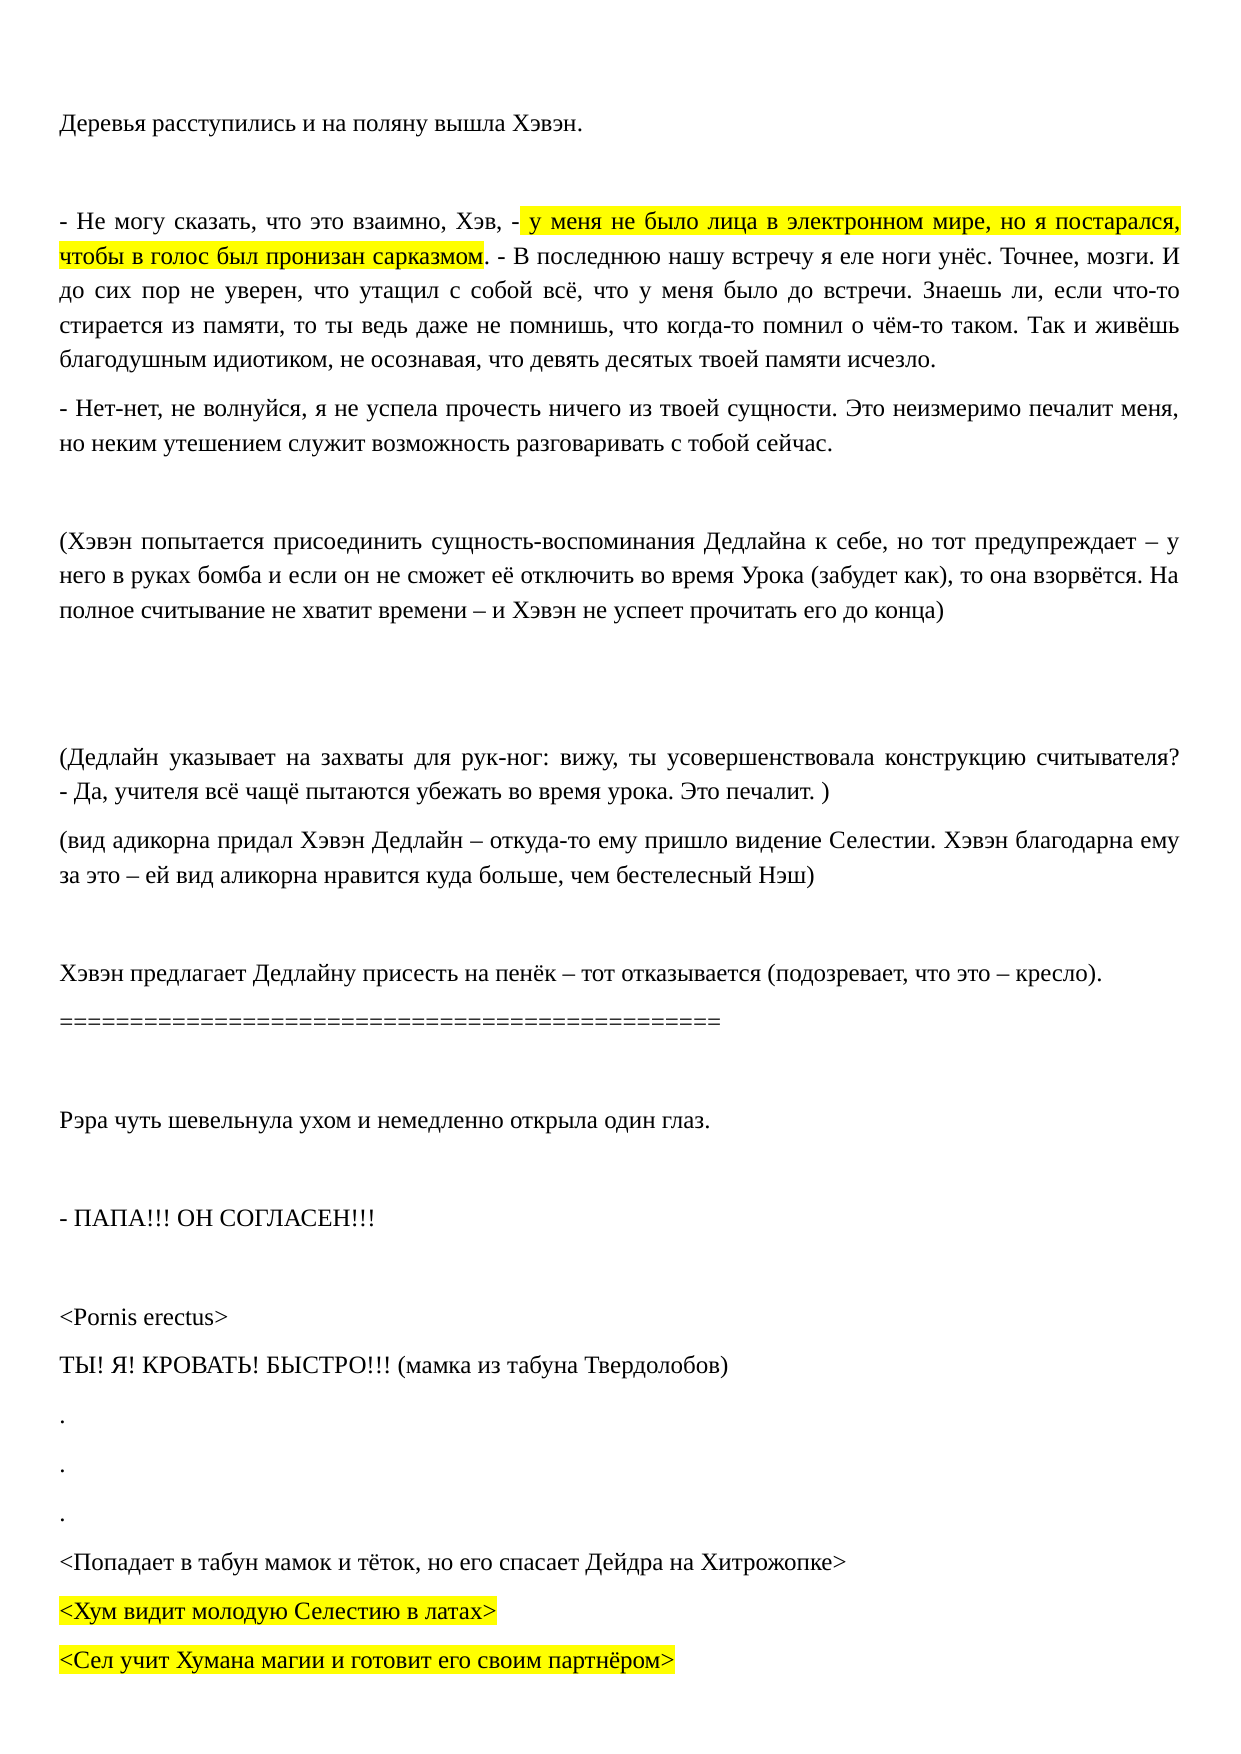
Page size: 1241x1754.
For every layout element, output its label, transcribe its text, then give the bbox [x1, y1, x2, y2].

text (вид адикорна придал Хэвэн Дедлайн – откуда-то ему пришло видение Селестии. Хэвэн благодарна ему за это – ей вид аликорна нравится куда больше, чем бестелесный Нэш) [59, 826, 1181, 889]
text ТЫ! Я! КРОВАТЬ! БЫСТРО!!! (мамка из табуна Твердолобов) [59, 1351, 1181, 1379]
text =============================================== [59, 1007, 1181, 1036]
text . [59, 1400, 1181, 1428]
text <Сел учит Хумана магии и готовит его своим партнёром> [59, 1645, 1181, 1674]
text (Хэвэн попытается присоединить сущность-воспоминания Дедлайна к себе, но тот предупреждает – у него в руках бомба и если он не сможет её отключить во время Урока (забудет как), то она взорвётся. На полное считывание не хватит времени – и Хэвэн не успеет прочитать его до конца) [59, 526, 1181, 623]
text - Не могу сказать, что это взаимно, Хэв, - у меня не было лица в электронном мире, но я постарался, чтобы в голос был пронизан сарказмом. - В последнюю нашу встречу я еле ноги унёс. Точнее, мозги. И до сих пор не уверен, что утащил с собой всё, что у меня было до встречи. Знаешь ли, если что-то стирается из памяти, то ты ведь даже не помнишь, что когда-то помнил о чём-то таком. Так и живёшь благодушным идиотиком, не осознавая, что девять десятых твоей памяти исчезло. [59, 206, 1181, 373]
text Деревья расступились и на поляну вышла Хэвэн. [59, 108, 1181, 137]
text - ПАПА!!! ОН СОГЛАСЕН!!! [59, 1203, 1181, 1232]
text (Дедлайн указывает на захваты для рук-ног: вижу, ты усовершенствовала конструкцию считывателя? - Да, учителя всё чащё пытаются убежать во время урока. Это печалит. ) [59, 742, 1181, 805]
text Рэра чуть шевельнула ухом и немедленно открыла один глаз. [59, 1105, 1181, 1134]
text <Хум видит молодую Селестию в латах> [59, 1596, 1181, 1625]
text . [59, 1449, 1181, 1477]
text <Попадает в табун мамок и тёток, но его спасает Дейдра на Хитрожопке> [59, 1547, 1181, 1576]
text <Pornis erectus> [59, 1302, 1181, 1330]
text Хэвэн предлагает Дедлайну присесть на пенёк – тот отказывается (подозревает, что это – кресло). [59, 958, 1181, 987]
text - Нет-нет, не волнуйся, я не успела прочесть ничего из твоей сущности. Это неизмеримо печалит меня, но неким утешением служит возможность разговаривать с тобой сейчас. [59, 393, 1181, 456]
text . [59, 1498, 1181, 1527]
